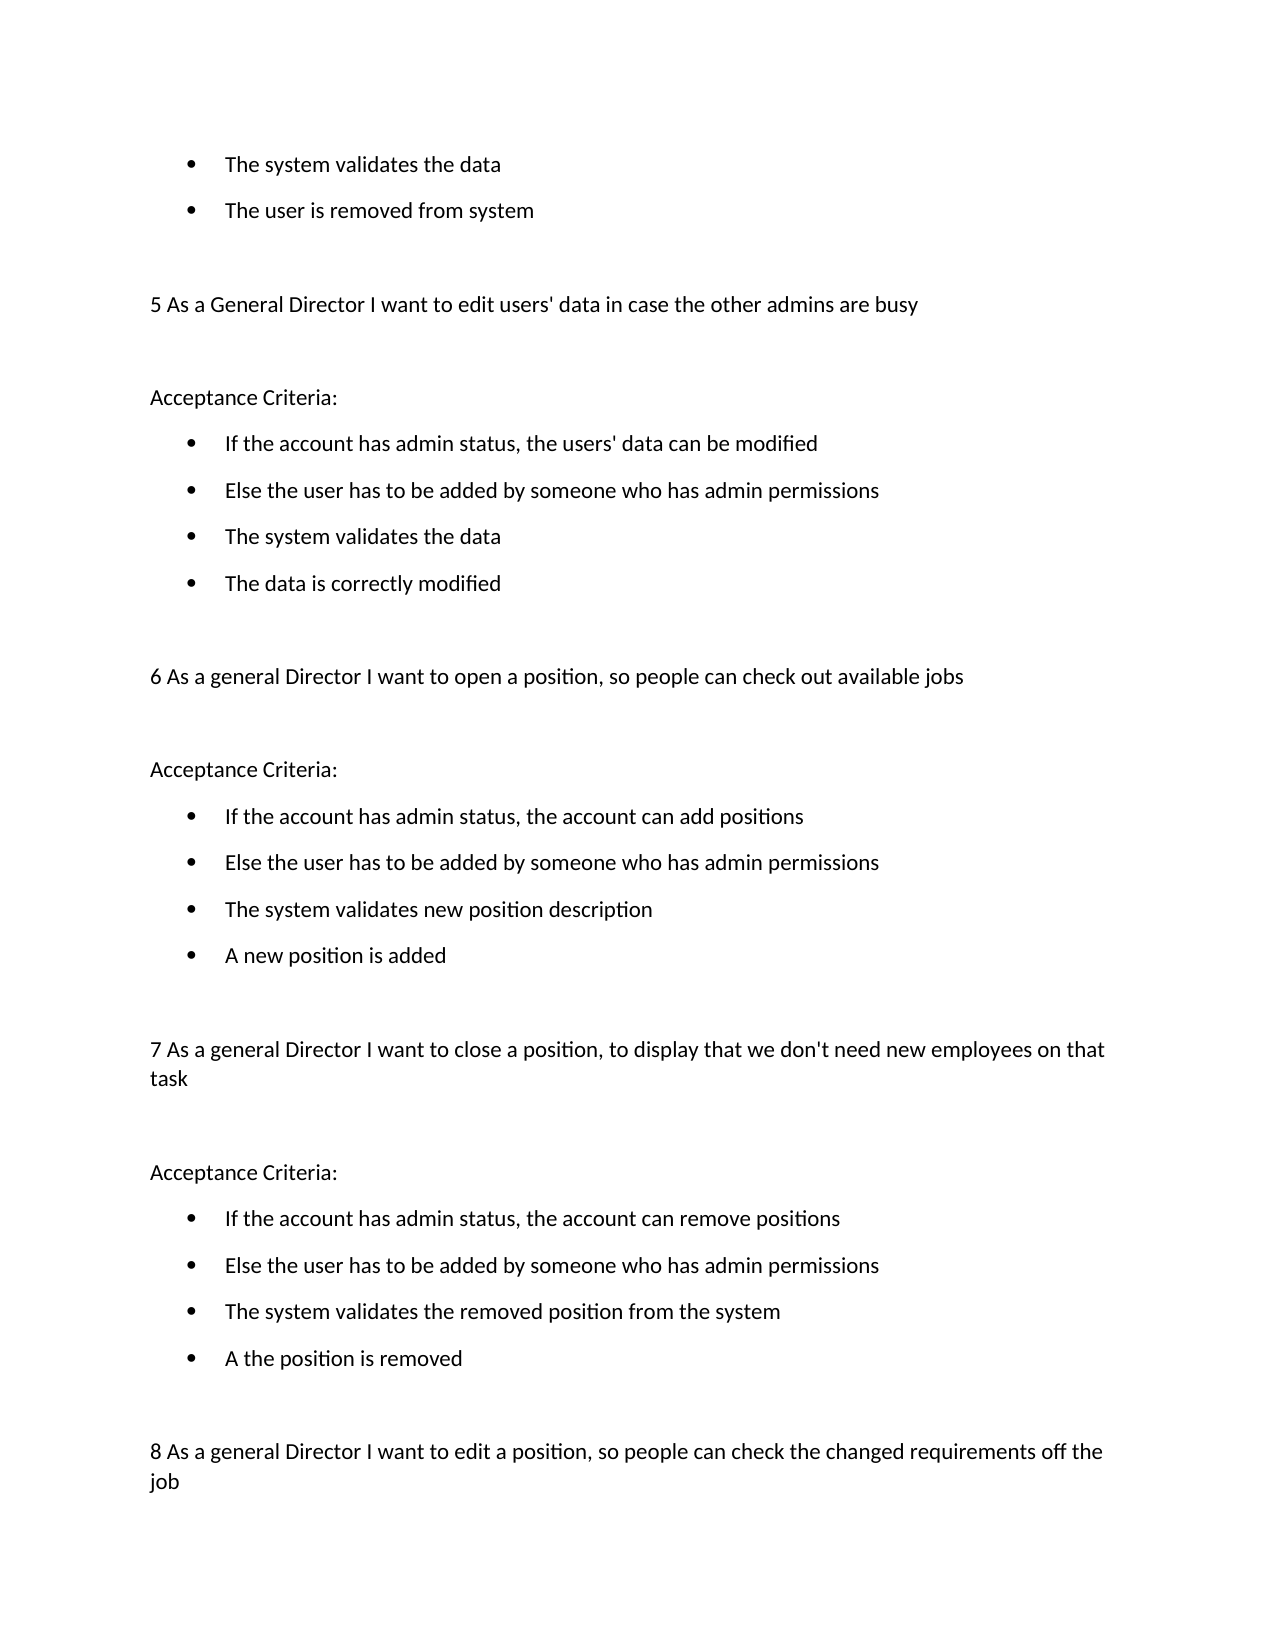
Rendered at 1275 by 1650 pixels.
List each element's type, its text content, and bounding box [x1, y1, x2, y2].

text Acceptance Criteria: [150, 755, 1125, 783]
list The system validates new position description [187, 895, 1125, 923]
list Else the user has to be added by someone who has admin permissions [187, 1251, 1125, 1279]
list If the account has admin status, the account can remove positions [187, 1204, 1125, 1232]
text Acceptance Criteria: [150, 1158, 1125, 1186]
list The system validates the data [187, 150, 1125, 178]
text 5 As a General Director I want to edit users' data in case the other admins are busy [150, 290, 1125, 318]
list A the position is removed [187, 1344, 1125, 1372]
text Acceptance Criteria: [150, 383, 1125, 411]
text 6 As a general Director I want to open a position, so people can check out available jobs [150, 662, 1125, 690]
list Else the user has to be added by someone who has admin permissions [187, 848, 1125, 876]
text 7 As a general Director I want to close a position, to display that we don't need new employees on that task [150, 1035, 1125, 1093]
list Else the user has to be added by someone who has admin permissions [187, 476, 1125, 504]
text 8 As a general Director I want to edit a position, so people can check the changed requirements off the job [150, 1437, 1125, 1495]
list The system validates the data [187, 522, 1125, 551]
list The user is removed from system [187, 197, 1125, 224]
list If the account has admin status, the account can add positions [187, 802, 1125, 830]
list If the account has admin status, the users' data can be modified [187, 429, 1125, 457]
list A new position is added [187, 942, 1125, 969]
list The system validates the removed position from the system [187, 1297, 1125, 1325]
list The data is correctly modified [187, 569, 1125, 597]
